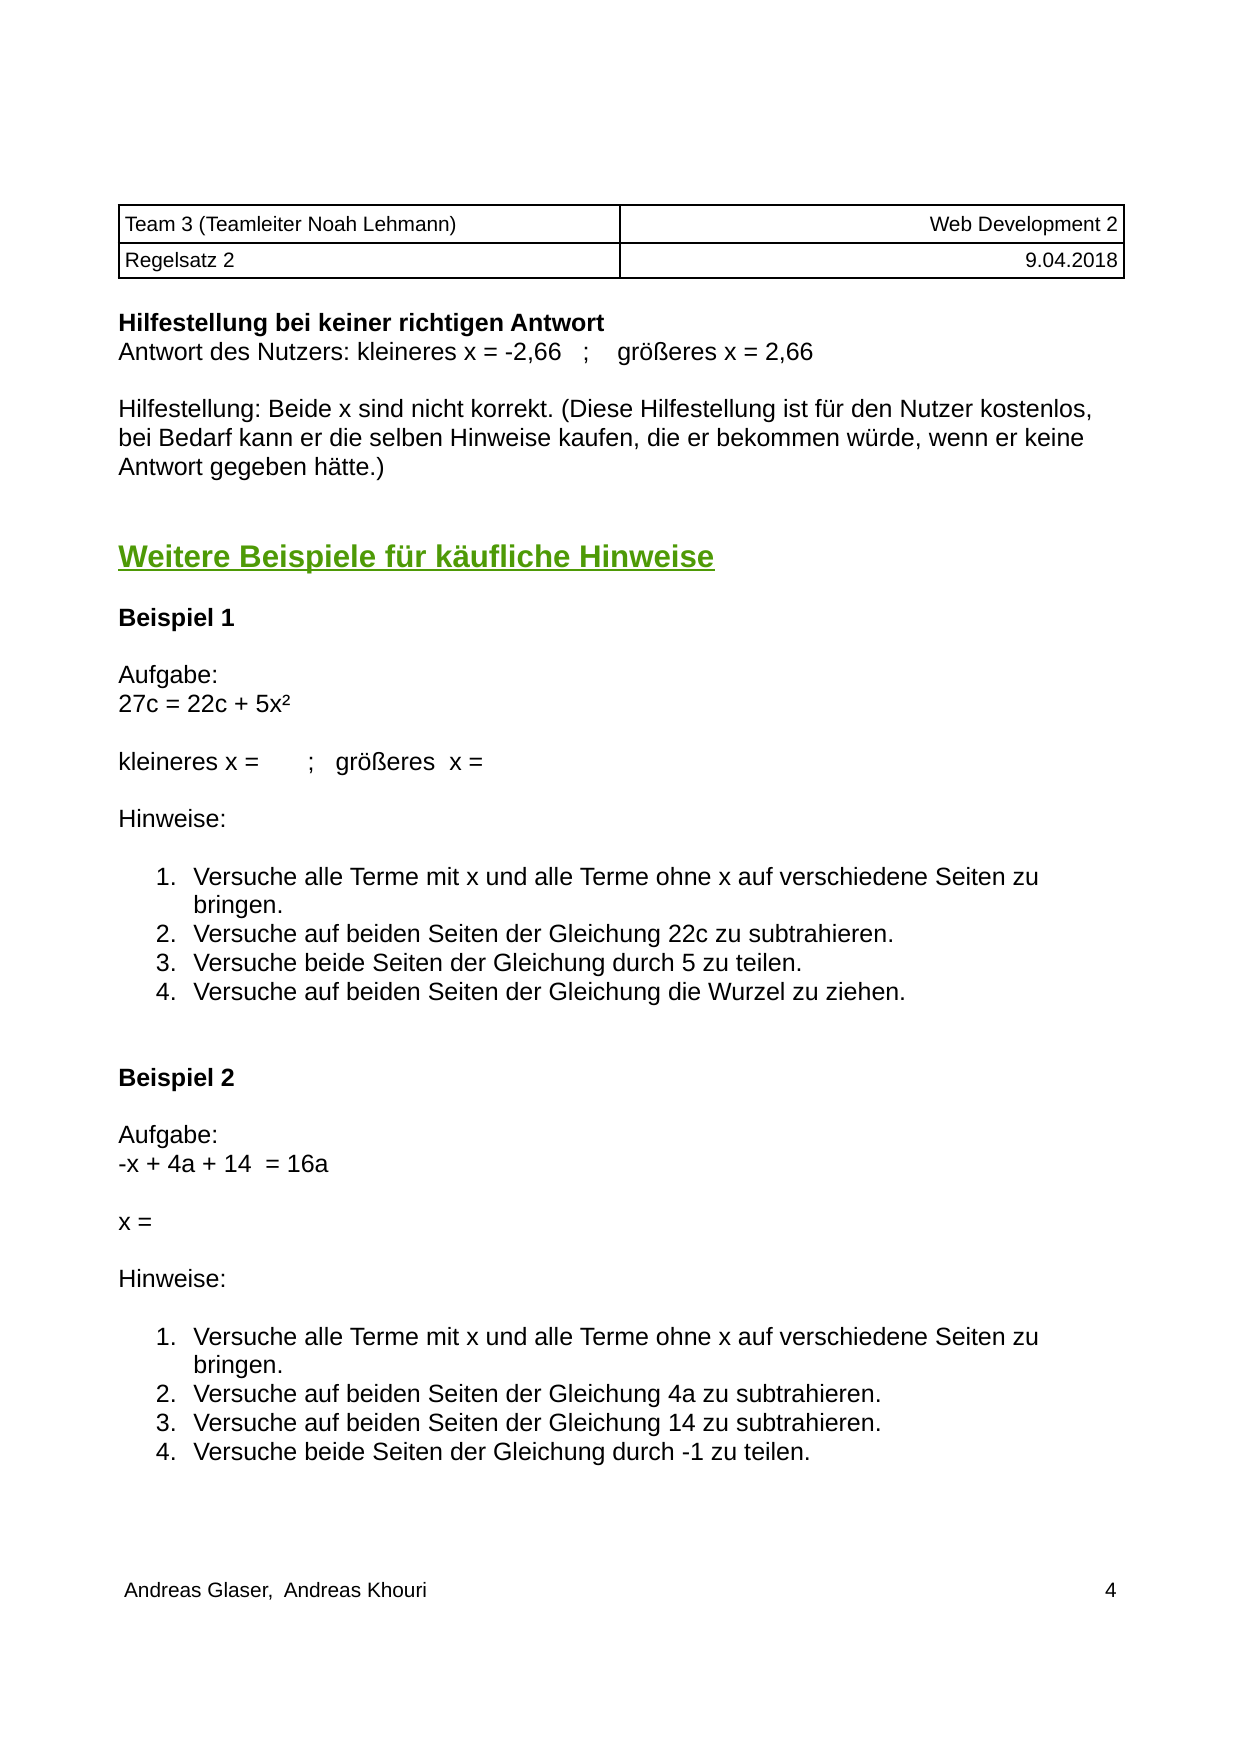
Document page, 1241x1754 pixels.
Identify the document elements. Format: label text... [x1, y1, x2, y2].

text Hilfestellung: Beide x sind nicht korrekt. (Diese Hilfestellung ist für den Nutzer kostenlos, bei Bedarf kann er die selben Hinweise kaufen, die er bekommen würde, wenn er keine Antwort gegeben hätte.) [118, 394, 1122, 481]
text 27c = 22c + 5x² [118, 689, 1122, 718]
list Versuche auf beiden Seiten der Gleichung die Wurzel zu ziehen. [156, 977, 1122, 1005]
text Aufgabe: [118, 660, 1122, 689]
text Beispiel 1 [118, 603, 1122, 632]
text Weitere Beispiele für käufliche Hinweise [118, 538, 1122, 574]
list Versuche beide Seiten der Gleichung durch -1 zu teilen. [156, 1437, 1122, 1465]
text -x + 4a + 14 = 16a [118, 1149, 1122, 1178]
list Versuche beide Seiten der Gleichung durch 5 zu teilen. [156, 948, 1122, 977]
list Versuche alle Terme mit x und alle Terme ohne x auf verschiedene Seiten zu bringen. [156, 1322, 1122, 1379]
text kleineres x = ; größeres x = [118, 747, 1122, 775]
list Versuche auf beiden Seiten der Gleichung 4a zu subtrahieren. [156, 1379, 1122, 1408]
text Hinweise: [118, 1264, 1122, 1293]
text Hilfestellung bei keiner richtigen Antwort [118, 308, 1122, 337]
text Hinweise: [118, 804, 1122, 833]
list Versuche auf beiden Seiten der Gleichung 22c zu subtrahieren. [156, 919, 1122, 948]
text Antwort des Nutzers: kleineres x = -2,66 ; größeres x = 2,66 [118, 337, 1122, 366]
list Versuche alle Terme mit x und alle Terme ohne x auf verschiedene Seiten zu bringen. [156, 862, 1122, 919]
text Beispiel 2 [118, 1063, 1122, 1092]
text Aufgabe: [118, 1120, 1122, 1149]
list Versuche auf beiden Seiten der Gleichung 14 zu subtrahieren. [156, 1408, 1122, 1437]
text x = [118, 1207, 1122, 1235]
